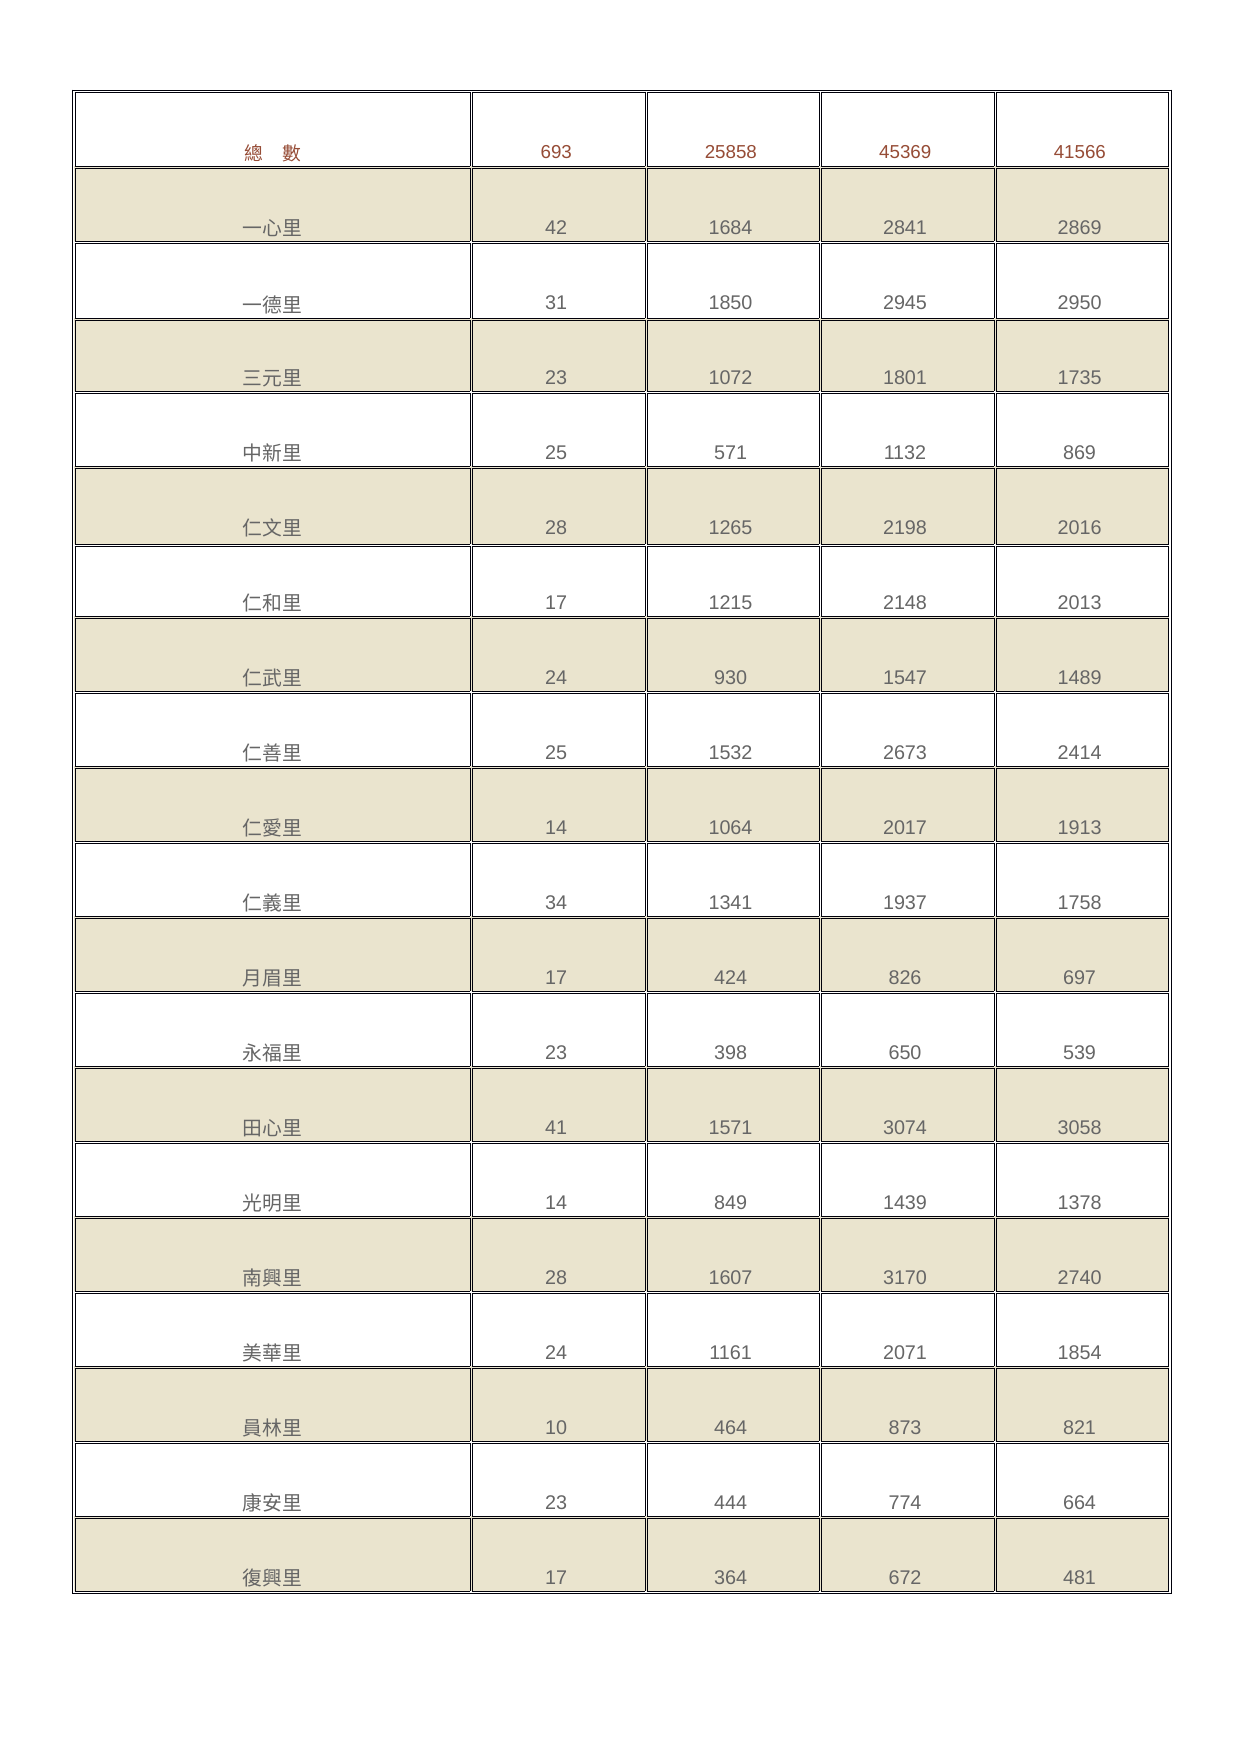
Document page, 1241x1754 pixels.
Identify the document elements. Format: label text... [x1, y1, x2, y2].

table_cell 849 [648, 1144, 819, 1216]
table_cell 2016 [997, 469, 1168, 544]
table_cell 2013 [997, 547, 1168, 616]
table_cell 仁善里 [76, 694, 470, 766]
table_cell 23 [473, 321, 645, 391]
table_cell 14 [473, 1144, 645, 1216]
table_cell 1489 [997, 619, 1168, 691]
table_cell 1215 [648, 547, 819, 616]
table_cell 南興里 [76, 1219, 470, 1291]
table_cell 總 數 [76, 93, 470, 166]
table_cell 25858 [648, 93, 819, 166]
table_cell 10 [473, 1369, 645, 1441]
table_cell 2869 [997, 169, 1168, 241]
table_cell 444 [648, 1444, 819, 1516]
table_cell 月眉里 [76, 919, 470, 991]
table_cell 1378 [997, 1144, 1168, 1216]
table_cell 41 [473, 1069, 645, 1141]
table_cell 3058 [997, 1069, 1168, 1141]
table_cell 三元里 [76, 321, 470, 391]
table_cell 2017 [822, 769, 994, 841]
table_cell 464 [648, 1369, 819, 1441]
table_cell 3074 [822, 1069, 994, 1141]
table_cell 17 [473, 1519, 645, 1591]
table_cell 364 [648, 1519, 819, 1591]
table_cell 仁武里 [76, 619, 470, 691]
table_cell 23 [473, 994, 645, 1066]
table_cell 1937 [822, 844, 994, 916]
table_cell 2414 [997, 694, 1168, 766]
table_cell 2740 [997, 1219, 1168, 1291]
table_cell 539 [997, 994, 1168, 1066]
table_cell 1854 [997, 1294, 1168, 1366]
table_cell 873 [822, 1369, 994, 1441]
table_cell 930 [648, 619, 819, 691]
table_cell 2071 [822, 1294, 994, 1366]
table_cell 1571 [648, 1069, 819, 1141]
table_cell 2945 [822, 244, 994, 318]
table_cell 仁文里 [76, 469, 470, 544]
table_cell 1850 [648, 244, 819, 318]
table_cell 一德里 [76, 244, 470, 318]
table_cell 仁義里 [76, 844, 470, 916]
table_cell 25 [473, 394, 645, 466]
table_cell 一心里 [76, 169, 470, 241]
table_cell 1758 [997, 844, 1168, 916]
table_cell 1913 [997, 769, 1168, 841]
table_cell 1161 [648, 1294, 819, 1366]
table_cell 中新里 [76, 394, 470, 466]
table_cell 康安里 [76, 1444, 470, 1516]
table_cell 田心里 [76, 1069, 470, 1141]
table_cell 774 [822, 1444, 994, 1516]
table_cell 仁愛里 [76, 769, 470, 841]
table_cell 1607 [648, 1219, 819, 1291]
table_cell 571 [648, 394, 819, 466]
table_cell 424 [648, 919, 819, 991]
table_cell 1801 [822, 321, 994, 391]
table_cell 481 [997, 1519, 1168, 1591]
table_cell 697 [997, 919, 1168, 991]
table_cell 23 [473, 1444, 645, 1516]
table_cell 1735 [997, 321, 1168, 391]
table_cell 1532 [648, 694, 819, 766]
table_cell 398 [648, 994, 819, 1066]
table_cell 1265 [648, 469, 819, 544]
table_cell 31 [473, 244, 645, 318]
table_cell 42 [473, 169, 645, 241]
table_cell 650 [822, 994, 994, 1066]
table_cell 美華里 [76, 1294, 470, 1366]
table_cell 1064 [648, 769, 819, 841]
table_cell 員林里 [76, 1369, 470, 1441]
table_cell 永福里 [76, 994, 470, 1066]
table_cell 17 [473, 547, 645, 616]
table_cell 693 [473, 93, 645, 166]
table_cell 3170 [822, 1219, 994, 1291]
table_cell 1341 [648, 844, 819, 916]
table_cell 1072 [648, 321, 819, 391]
table_cell 14 [473, 769, 645, 841]
table_cell 2198 [822, 469, 994, 544]
table_cell 2148 [822, 547, 994, 616]
table_cell 1684 [648, 169, 819, 241]
table_cell 1439 [822, 1144, 994, 1216]
table_cell 2950 [997, 244, 1168, 318]
table_cell 45369 [822, 93, 994, 166]
table_cell 2841 [822, 169, 994, 241]
table_cell 1547 [822, 619, 994, 691]
table_cell 41566 [997, 93, 1168, 166]
table_cell 28 [473, 1219, 645, 1291]
table_cell 復興里 [76, 1519, 470, 1591]
table_cell 869 [997, 394, 1168, 466]
table_cell 2673 [822, 694, 994, 766]
table_cell 仁和里 [76, 547, 470, 616]
table_cell 664 [997, 1444, 1168, 1516]
table_cell 光明里 [76, 1144, 470, 1216]
table_cell 24 [473, 619, 645, 691]
table_cell 821 [997, 1369, 1168, 1441]
table_cell 826 [822, 919, 994, 991]
table_cell 28 [473, 469, 645, 544]
table_cell 34 [473, 844, 645, 916]
table_cell 17 [473, 919, 645, 991]
table_cell 24 [473, 1294, 645, 1366]
table_cell 1132 [822, 394, 994, 466]
table_cell 672 [822, 1519, 994, 1591]
table_cell 25 [473, 694, 645, 766]
